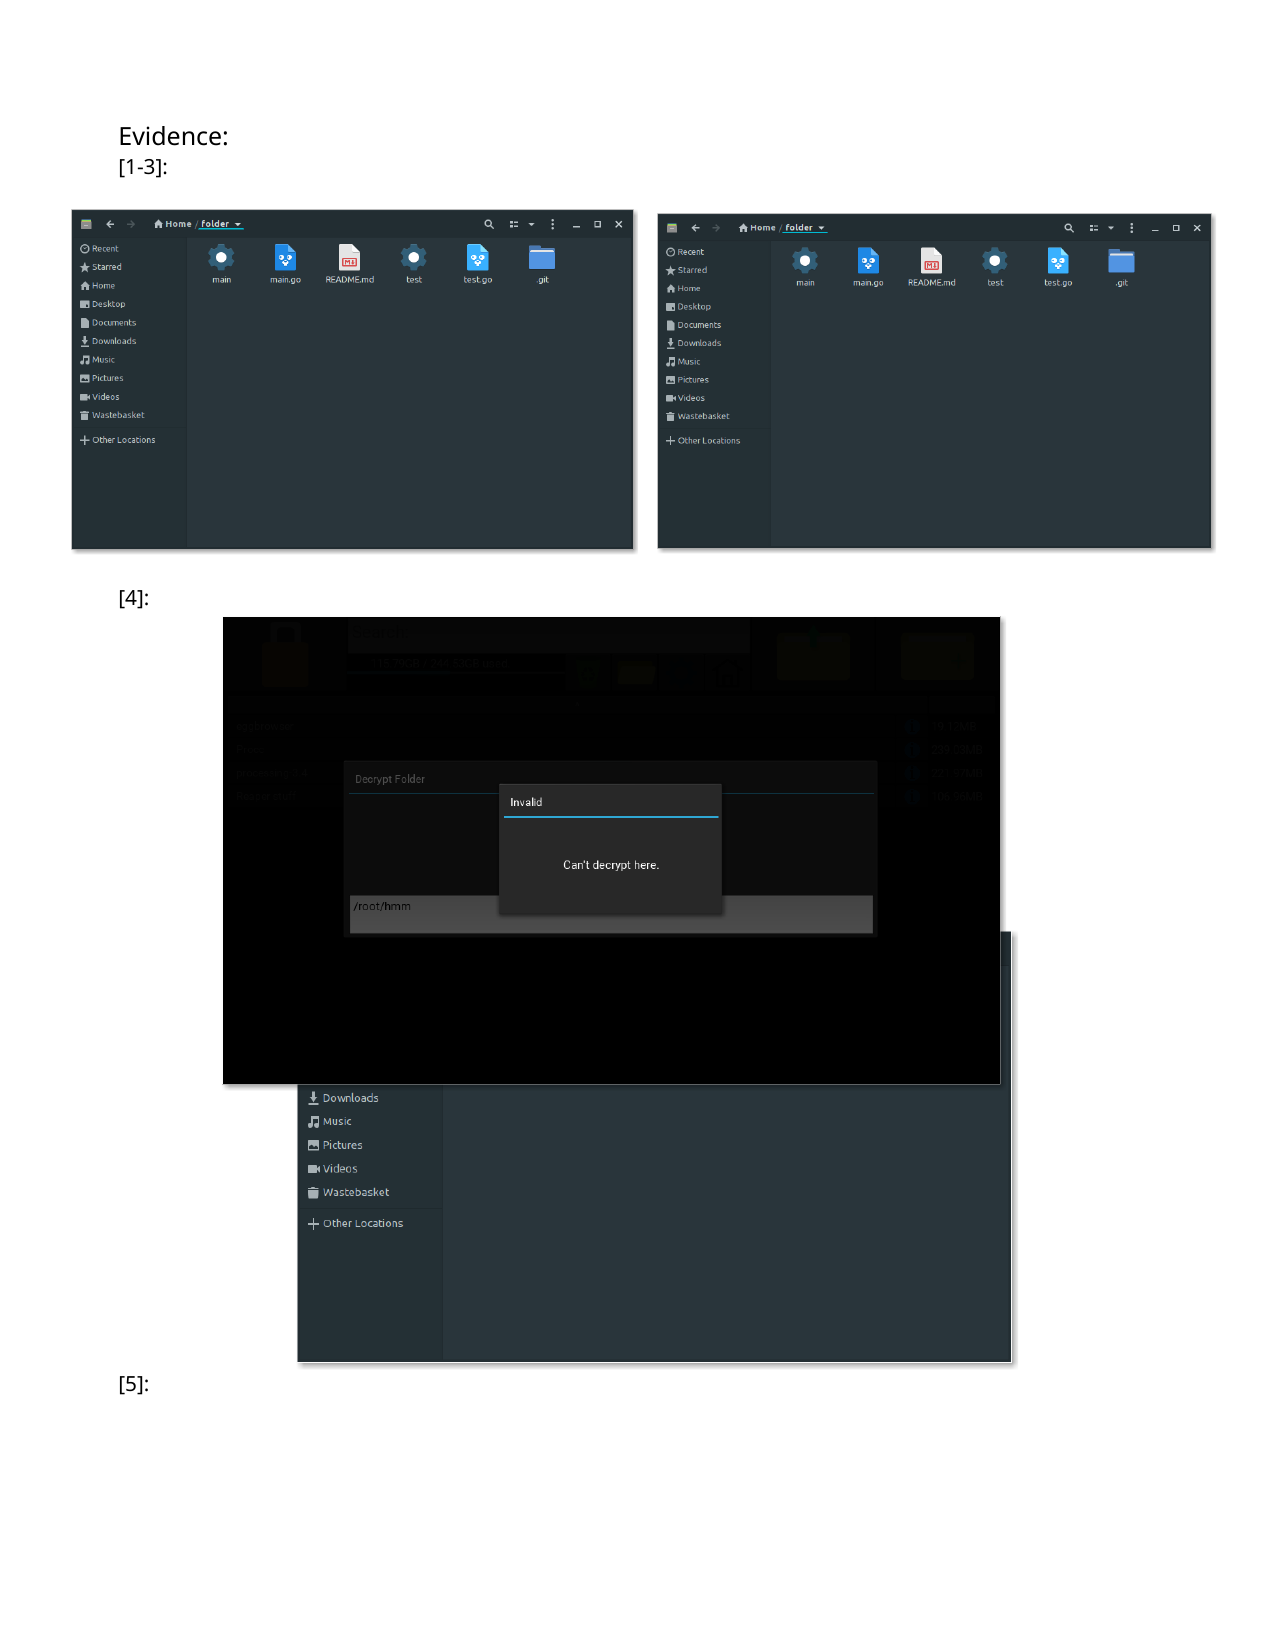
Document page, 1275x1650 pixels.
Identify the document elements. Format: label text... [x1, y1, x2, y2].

picture [654, 210, 1217, 554]
picture [218, 612, 1019, 1370]
text [5]: [118, 926, 1157, 1398]
text [1-3]: [118, 152, 1157, 181]
picture [68, 206, 639, 555]
text [4]: [118, 583, 1157, 612]
text Evidence: [118, 118, 1157, 152]
